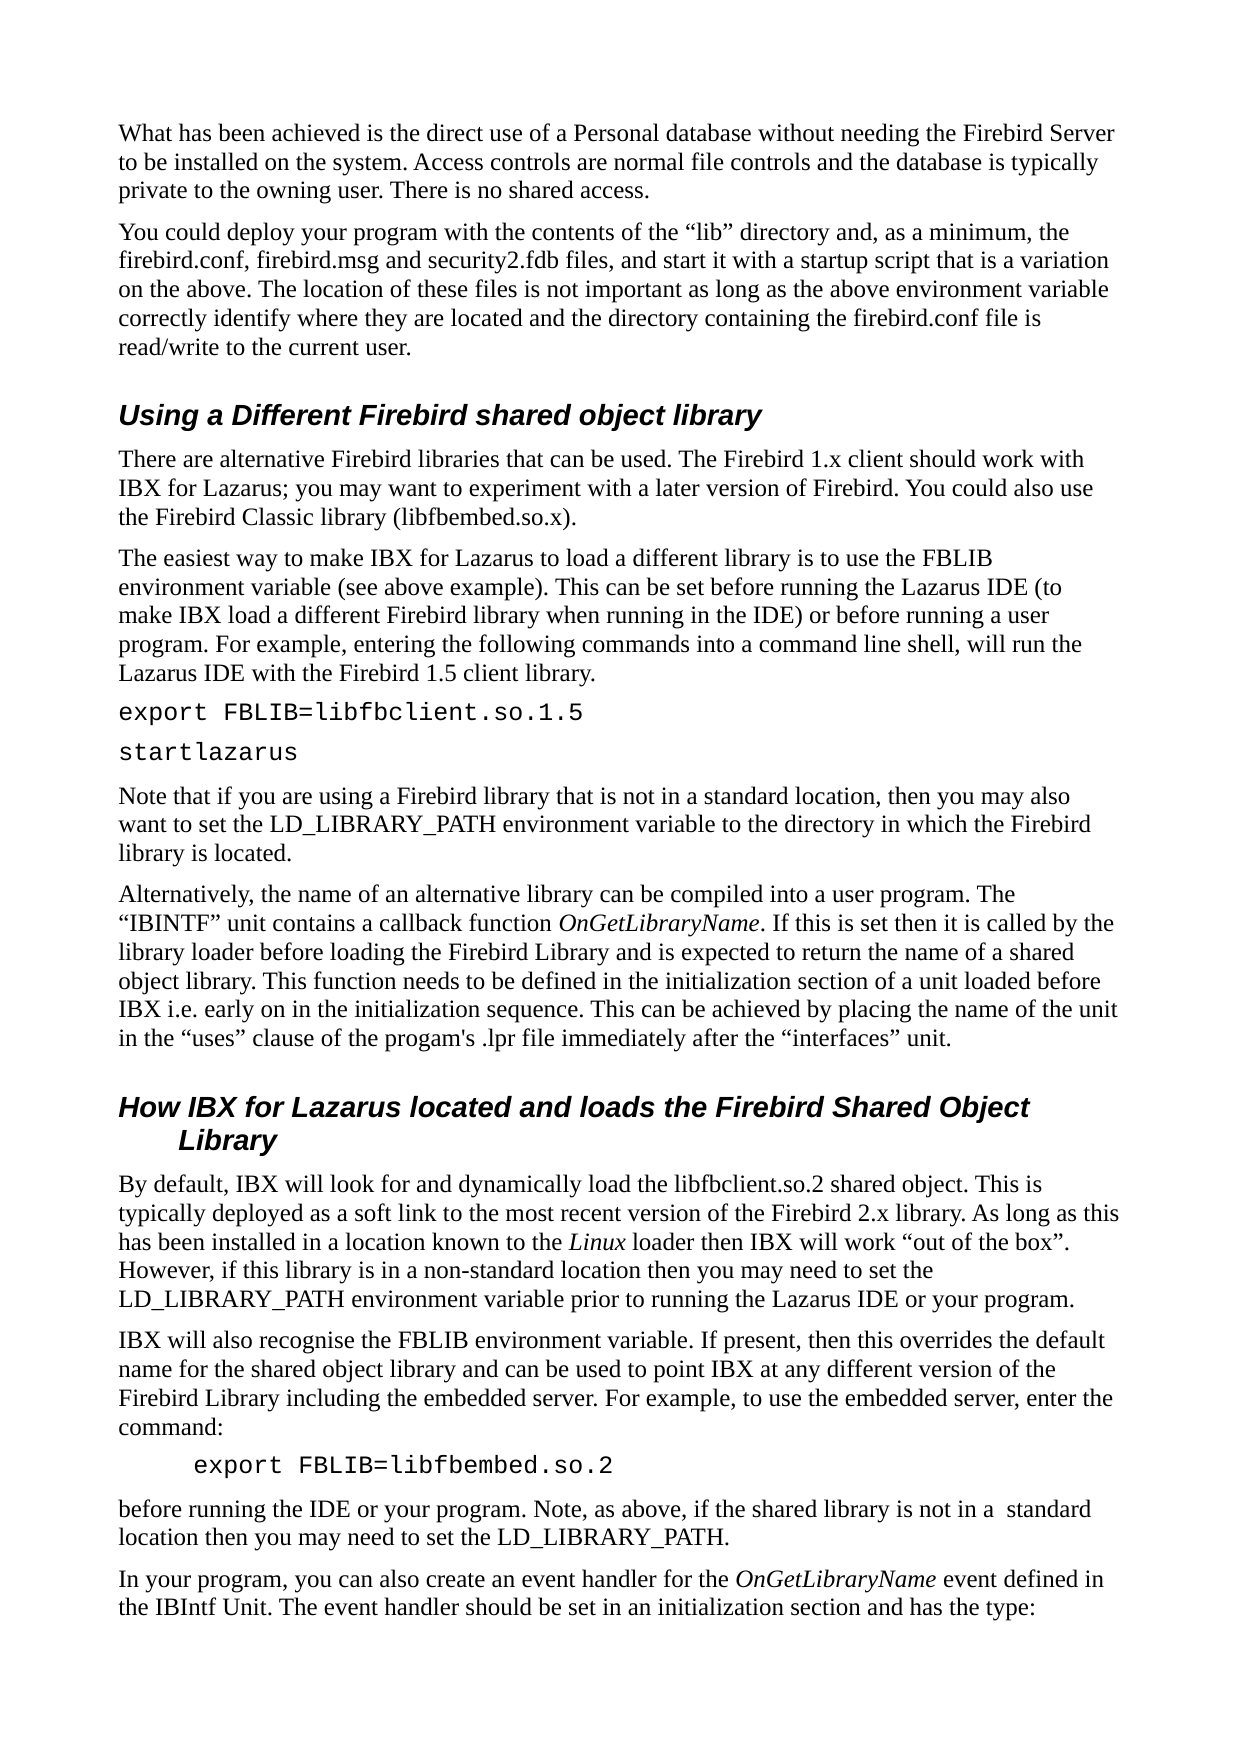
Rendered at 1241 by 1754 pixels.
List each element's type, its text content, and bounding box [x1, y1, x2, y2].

text In your program, you can also create an event handler for the OnGetLibraryName event defined in the IBIntf Unit. The event handler should be set in an initialization section and has the type: [118, 1564, 1122, 1621]
text before running the IDE or your program. Note, as above, if the shared library is not in a standard location then you may need to set the LD_LIBRARY_PATH. [118, 1494, 1122, 1551]
text Alternatively, the name of an alternative library can be compiled into a user program. The “IBINTF” unit contains a callback function OnGetLibraryName. If this is set then it is called by the library loader before loading the Firebird Library and is expected to return the name of a shared object library. This function needs to be defined in the initialization section of a unit loaded before IBX i.e. early on in the initialization sequence. This can be achieved by placing the name of the unit in the “uses” clause of the progam's .lpr file immediately after the “interfaces” unit. [118, 879, 1122, 1052]
text You could deploy your program with the contents of the “lib” directory and, as a minimum, the firebird.conf, firebird.msg and security2.fdb files, and start it with a startup script that is a variation on the above. The location of these files is not important as long as the above environment variable correctly identify where they are located and the directory containing the firebird.conf file is read/write to the current user. [118, 217, 1122, 361]
text What has been achieved is the direct use of a Personal database without needing the Firebird Server to be installed on the system. Access controls are normal file controls and the database is typically private to the owning user. There is no shared access. [118, 118, 1122, 204]
text Note that if you are using a Firebird library that is not in a standard location, then you may also want to set the LD_LIBRARY_PATH environment variable to the directory in which the Firebird library is located. [118, 781, 1122, 867]
text By default, IBX will look for and dynamically load the libfbclient.so.2 shared object. This is typically deployed as a soft link to the most recent version of the Firebird 2.x library. As long as this has been installed in a location known to the Linux loader then IBX will work “out of the box”. However, if this library is in a non-standard location then you may need to set the LD_LIBRARY_PATH environment variable prior to running the Lazarus IDE or your program. [118, 1169, 1122, 1313]
subtitle How IBX for Lazarus located and loads the Firebird Shared Object Library [118, 1089, 1122, 1157]
text IBX will also recognise the FBLIB environment variable. If present, then this overrides the default name for the shared object library and can be used to point IBX at any different version of the Firebird Library including the embedded server. For example, to use the embedded server, enter the command: [118, 1325, 1122, 1440]
text The easiest way to make IBX for Lazarus to load a different library is to use the FBLIB environment variable (see above example). This can be set before running the Lazarus IDE (to make IBX load a different Firebird library when running in the IDE) or before running a user program. For example, entering the following commands into a command line shell, will run the Lazarus IDE with the Firebird 1.5 client library. [118, 543, 1122, 687]
text startlazarus [118, 740, 1122, 768]
text export FBLIB=libfbembed.so.2 [193, 1453, 1122, 1481]
subtitle Using a Different Firebird shared object library [118, 398, 1122, 432]
text export FBLIB=libfbclient.so.1.5 [118, 699, 1122, 727]
text There are alternative Firebird libraries that can be used. The Firebird 1.x client should work with IBX for Lazarus; you may want to experiment with a later version of Firebird. You could also use the Firebird Classic library (libfbembed.so.x). [118, 444, 1122, 530]
